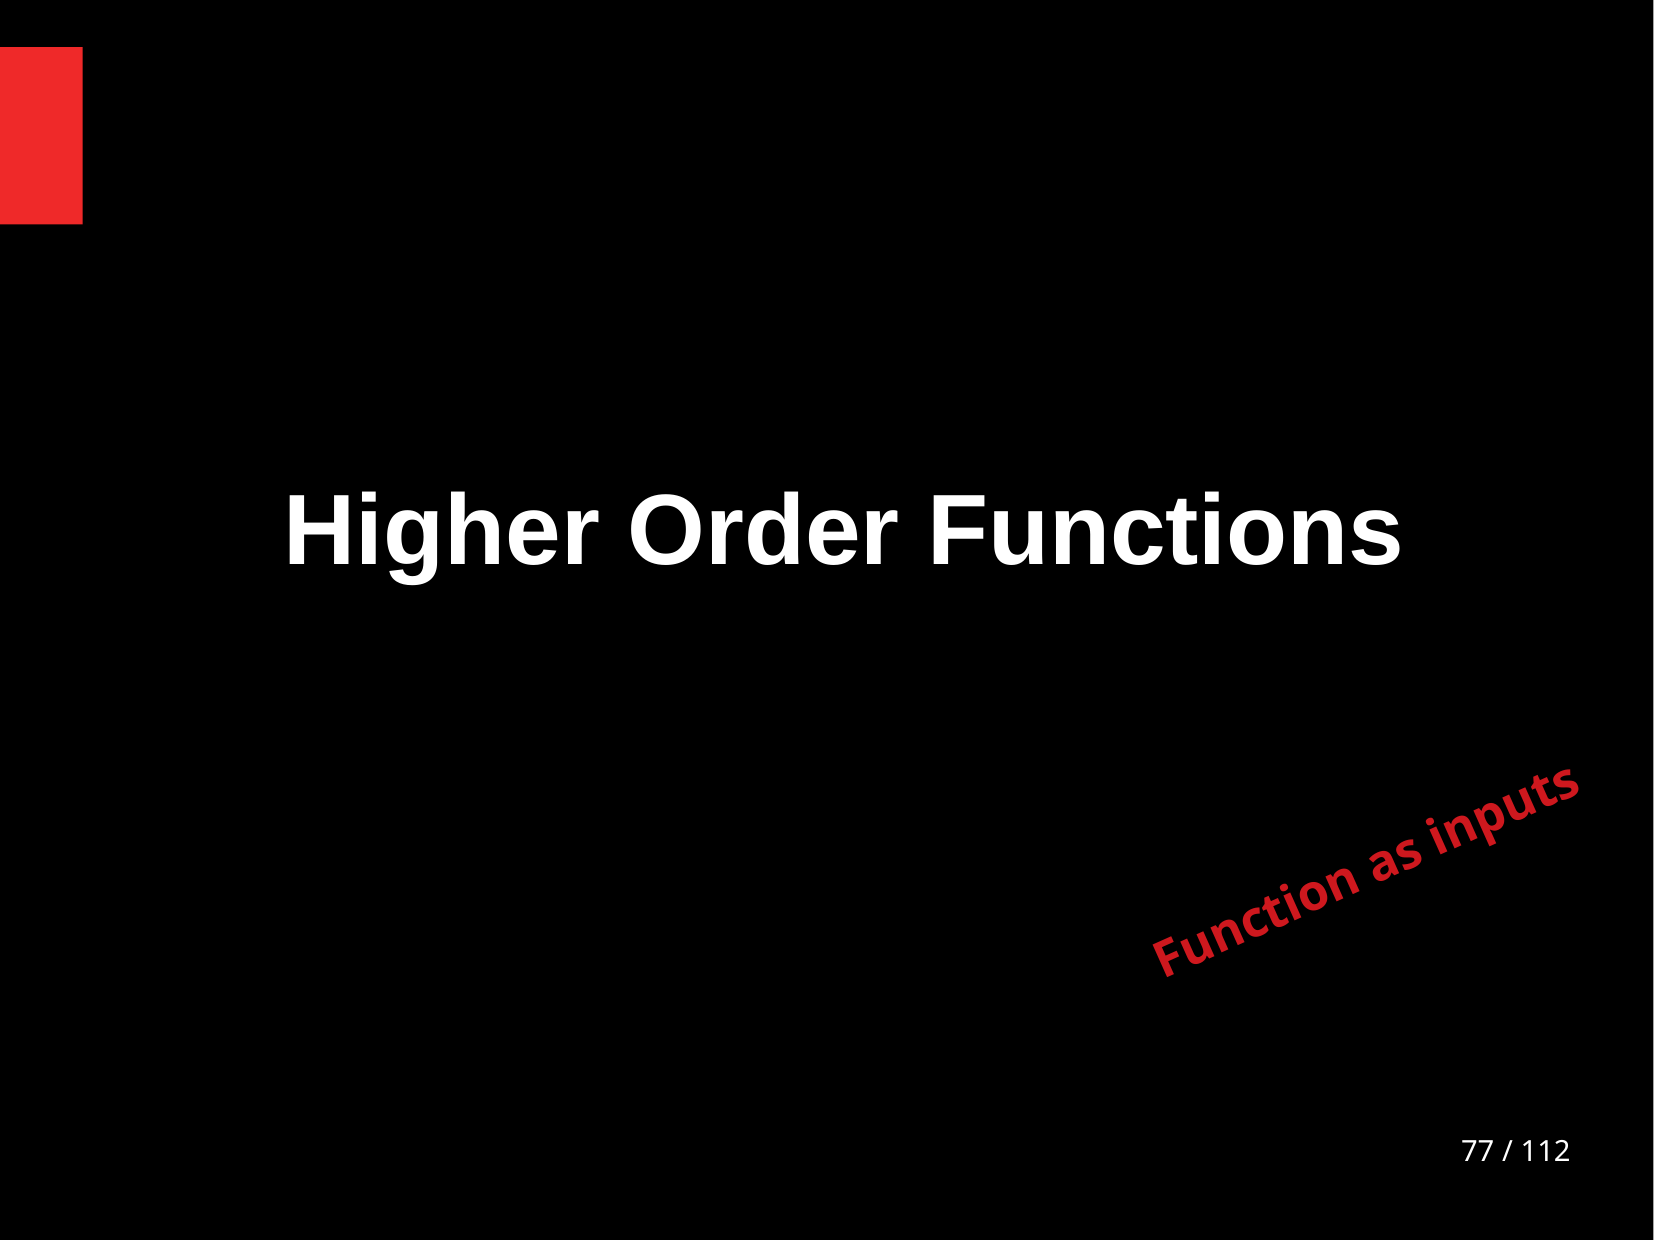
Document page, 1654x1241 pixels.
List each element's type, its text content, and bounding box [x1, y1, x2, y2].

subtitle Higher Order Functions [118, 49, 1571, 1010]
subtitle Higher Order Functions [1190, 839, 1571, 1010]
text_box Function as inputs [1125, 692, 1654, 1021]
